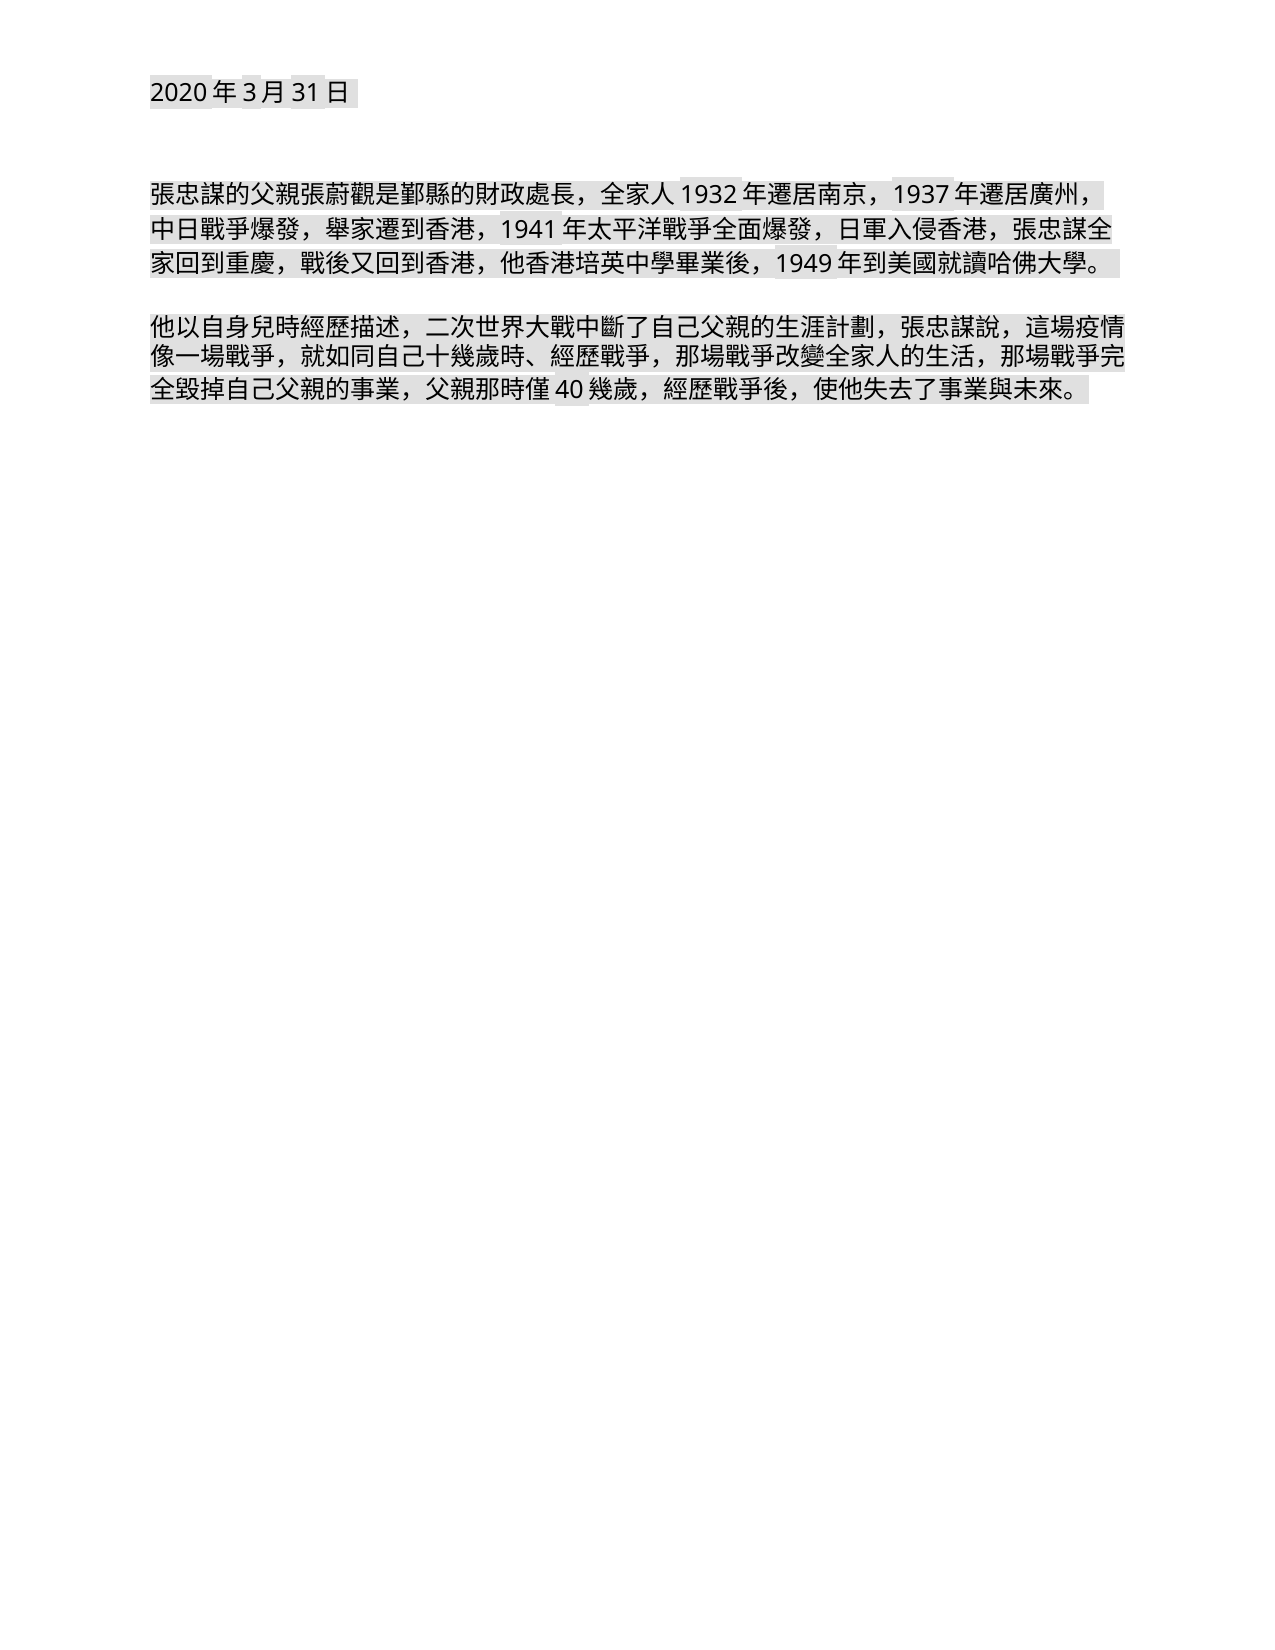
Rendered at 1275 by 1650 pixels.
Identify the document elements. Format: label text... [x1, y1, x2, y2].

text 2020年3月31日 張忠謀的父親張蔚觀是鄞縣的財政處長，全家人1932年遷居南京，1937年遷居廣州，中日戰爭爆發，舉家遷到香港，1941年太平洋戰爭全面爆發，日軍入侵香港，張忠謀全家回到重慶，戰後又回到香港，他香港培英中學畢業後，1949年到美國就讀哈佛大學。 他以自身兒時經歷描述，二次世界大戰中斷了自己父親的生涯計劃，張忠謀說，這場疫情像一場戰爭，就如同自己十幾歲時、經歷戰爭，那場戰爭改變全家人的生活，那場戰爭完全毀掉自己父親的事業，父親那時僅40幾歲，經歷戰爭後，使他失去了事業與未來。 [150, 75, 1125, 406]
